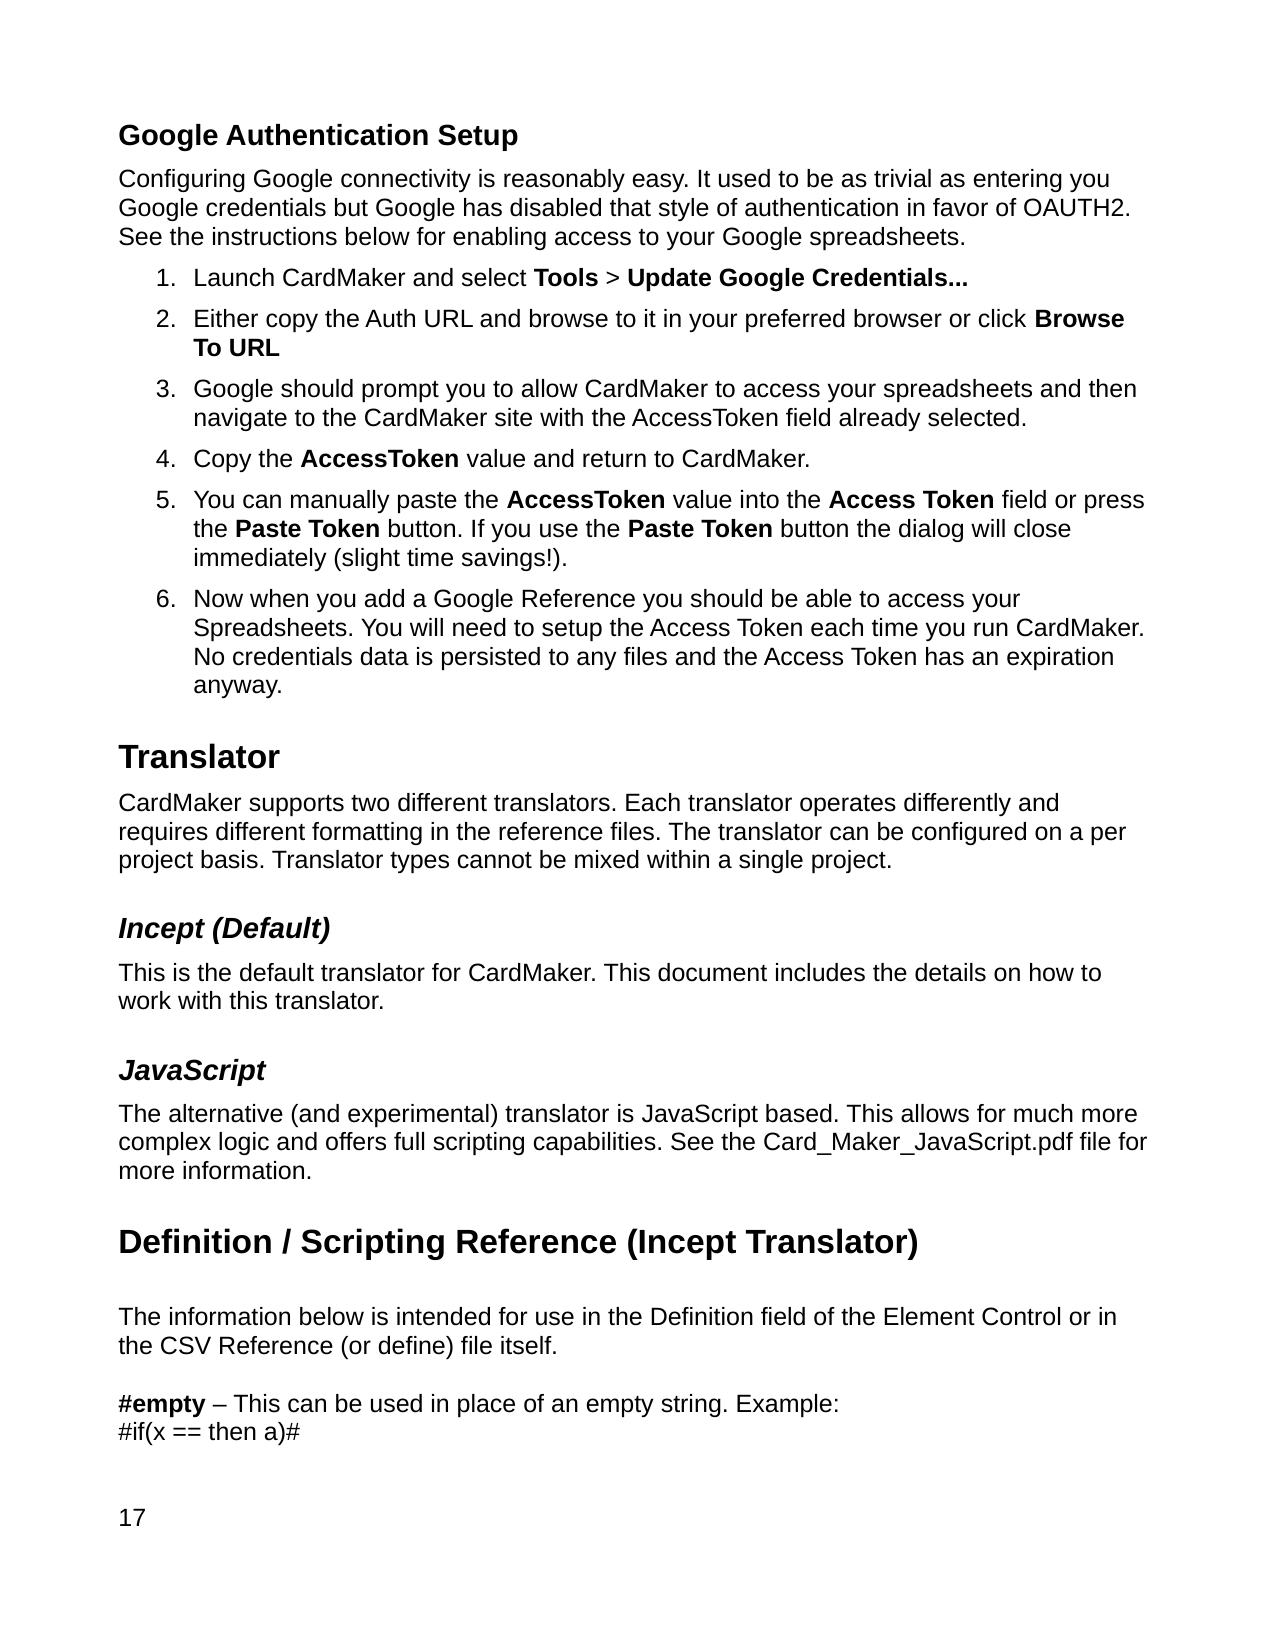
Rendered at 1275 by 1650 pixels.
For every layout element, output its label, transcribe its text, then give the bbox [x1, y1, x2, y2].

subtitle JavaScript [118, 1053, 1157, 1086]
text #empty – This can be used in place of an empty string. Example: [118, 1388, 1157, 1417]
list Either copy the Auth URL and browse to it in your preferred browser or click Browse To URL [156, 304, 1157, 362]
list Launch CardMaker and select Tools > Update Google Credentials... [156, 263, 1157, 292]
subtitle Incept (Default) [118, 912, 1157, 945]
text CardMaker supports two different translators. Each translator operates differently and requires different formatting in the reference files. The translator can be configured on a per project basis. Translator types cannot be mixed within a single project. [118, 788, 1157, 874]
list You can manually paste the AccessToken value into the Access Token field or press the Paste Token button. If you use the Paste Token button the dialog will close immediately (slight time savings!). [156, 485, 1157, 572]
list Now when you add a Google Reference you should be able to access your Spreadsheets. You will need to setup the Access Token each time you run CardMaker. No credentials data is persisted to any files and the Access Token has an expiration anyway. [156, 584, 1157, 699]
text This is the default translator for CardMaker. This document includes the details on how to work with this translator. [118, 958, 1157, 1015]
subtitle Google Authentication Setup [118, 118, 1157, 152]
text #if(x == then a)# [118, 1417, 1157, 1446]
subtitle Translator [118, 737, 1157, 775]
list Copy the AccessToken value and return to CardMaker. [156, 444, 1157, 473]
text The information below is intended for use in the Definition field of the Element Control or in the CSV Reference (or define) file itself. [118, 1302, 1157, 1360]
subtitle Definition / Scripting Reference (Incept Translator) [118, 1222, 1157, 1261]
text The alternative (and experimental) translator is JavaScript based. This allows for much more complex logic and offers full scripting capabilities. See the Card_Maker_JavaScript.pdf file for more information. [118, 1099, 1157, 1185]
text Configuring Google connectivity is reasonably easy. It used to be as trivial as entering you Google credentials but Google has disabled that style of authentication in favor of OAUTH2. See the instructions below for enabling access to your Google spreadsheets. [118, 164, 1157, 250]
list Google should prompt you to allow CardMaker to access your spreadsheets and then navigate to the CardMaker site with the AccessToken field already selected. [156, 374, 1157, 432]
